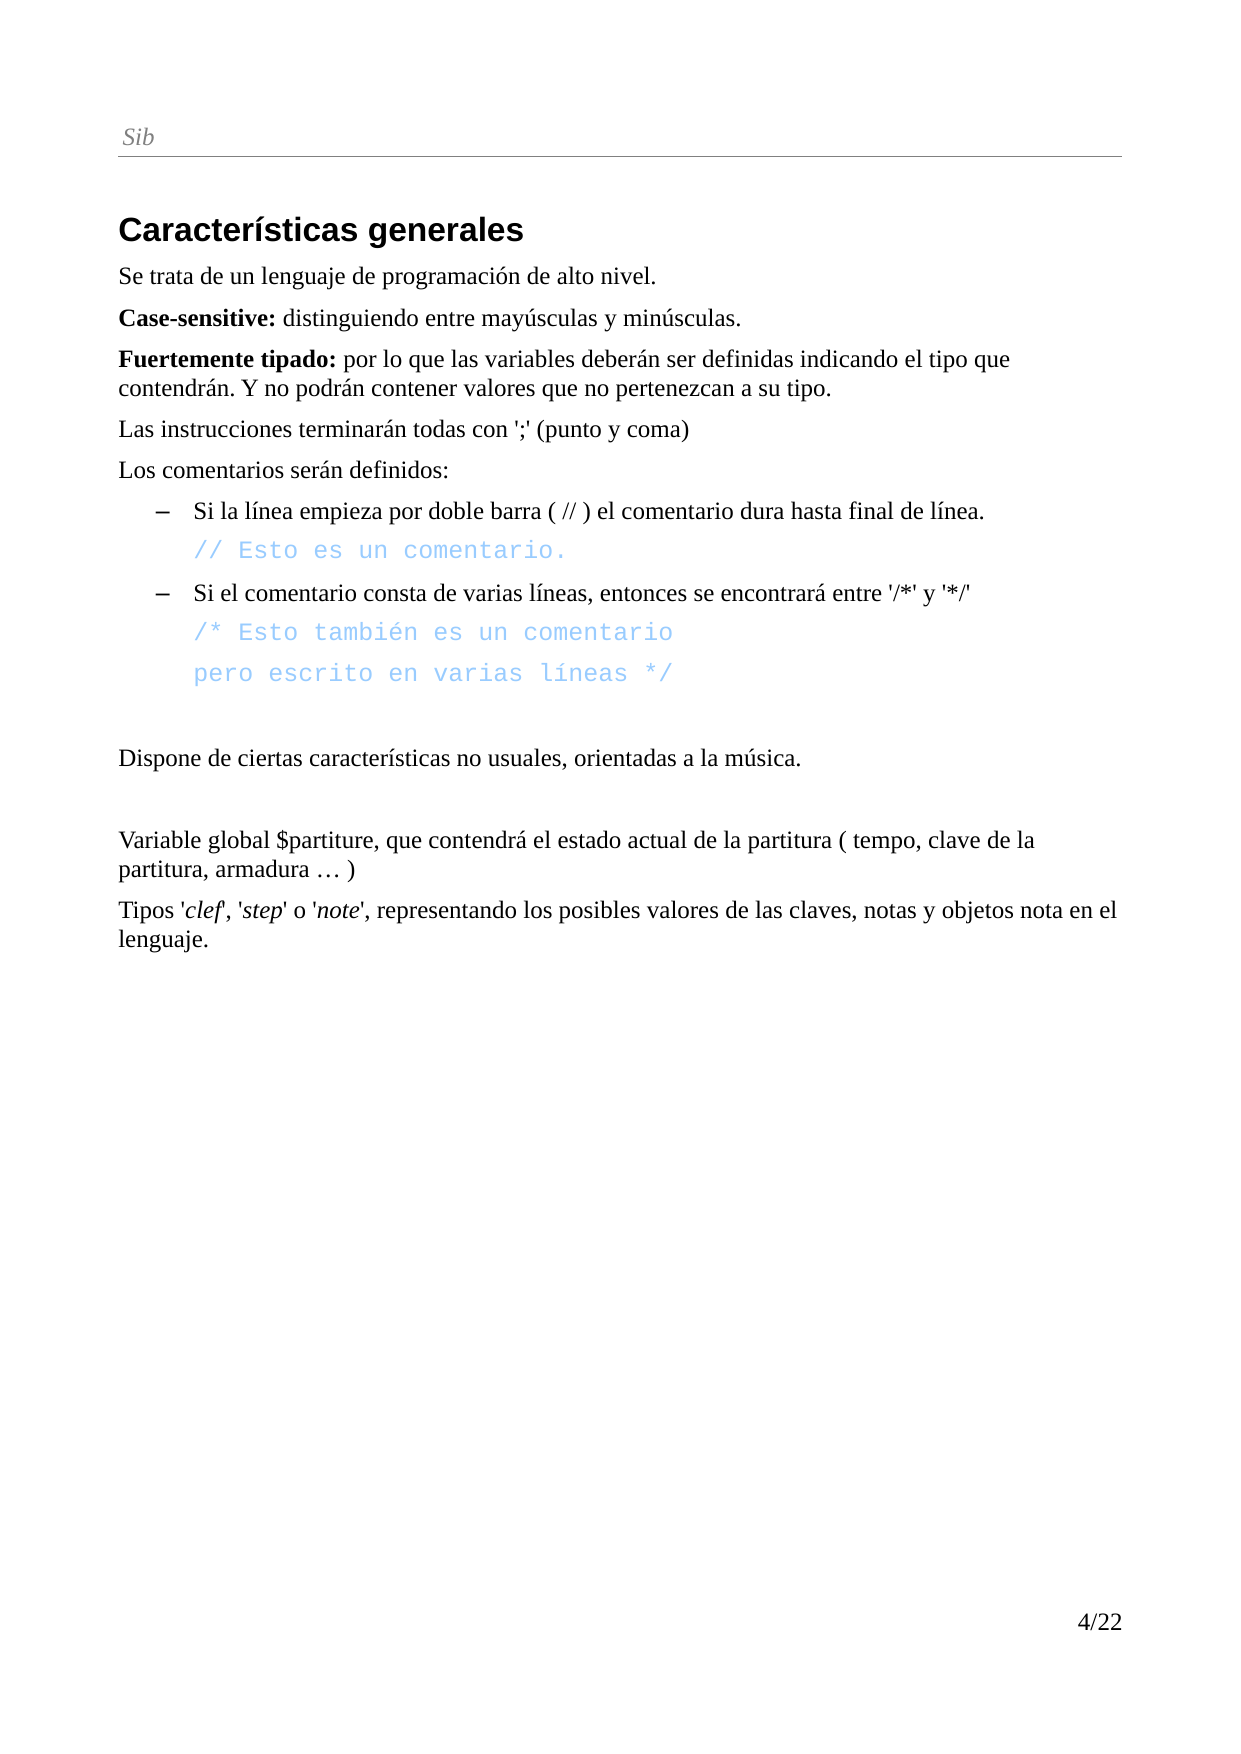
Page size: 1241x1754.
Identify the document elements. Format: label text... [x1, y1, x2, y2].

text Se trata de un lenguaje de programación de alto nivel. [118, 261, 1122, 290]
list pero escrito en varias líneas */ [156, 661, 1122, 689]
text Case-sensitive: distinguiendo entre mayúsculas y minúsculas. [118, 303, 1122, 331]
list Si la línea empieza por doble barra ( // ) el comentario dura hasta final de línea. [156, 496, 1122, 525]
text Variable global $partiture, que contendrá el estado actual de la partitura ( tempo, clave de la partitura, armadura … ) [118, 825, 1122, 883]
text Las instrucciones terminarán todas con ';' (punto y coma) [118, 414, 1122, 443]
subtitle Características generales [118, 210, 1122, 249]
list /* Esto también es un comentario [156, 620, 1122, 648]
text Tipos 'clef', 'step' o 'note', representando los posibles valores de las claves, notas y objetos nota en el lenguaje. [118, 895, 1122, 953]
list Si el comentario consta de varias líneas, entonces se encontrará entre '/*' y '*/' [156, 578, 1122, 607]
text Los comentarios serán definidos: [118, 455, 1122, 484]
list // Esto es un comentario. [156, 538, 1122, 566]
text Fuertemente tipado: por lo que las variables deberán ser definidas indicando el tipo que contendrán. Y no podrán contener valores que no pertenezcan a su tipo. [118, 344, 1122, 401]
text Dispone de ciertas características no usuales, orientadas a la música. [118, 743, 1122, 771]
